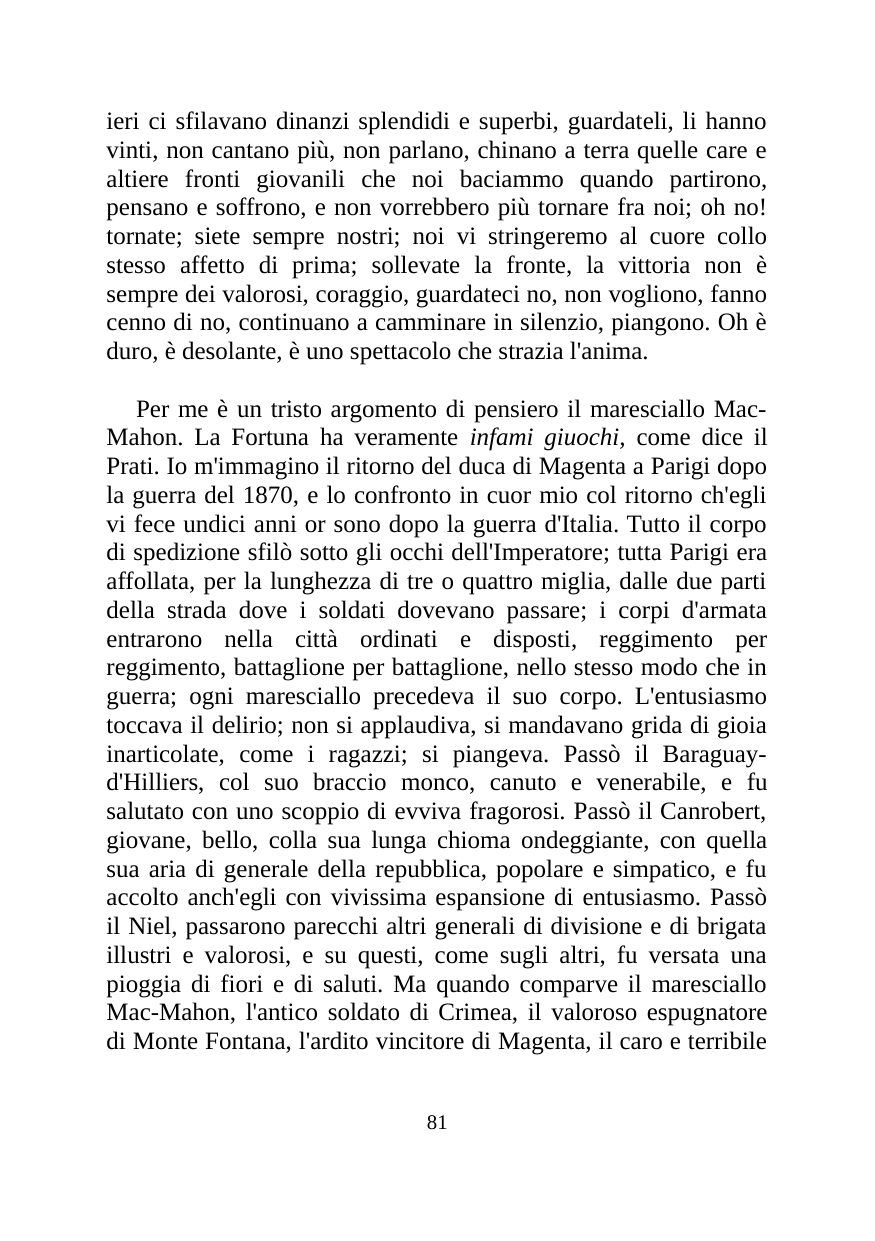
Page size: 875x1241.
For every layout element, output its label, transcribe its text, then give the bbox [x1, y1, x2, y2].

text Per me è un tristo argomento di pensiero il maresciallo Mac-Mahon. La Fortuna ha veramente infami giuochi, come dice il Prati. Io m'immagino il ritorno del duca di Magenta a Parigi dopo la guerra del 1870, e lo confronto in cuor mio col ritorno ch'egli vi fece undici anni or sono dopo la guerra d'Italia. Tutto il corpo di spedizione sfilò sotto gli occhi dell'Imperatore; tutta Parigi era affollata, per la lunghezza di tre o quattro miglia, dalle due parti della strada dove i soldati dovevano passare; i corpi d'armata entrarono nella città ordinati e disposti, reggimento per reggimento, battaglione per battaglione, nello stesso modo che in guerra; ogni maresciallo precedeva il suo corpo. L'entusiasmo toccava il delirio; non si applaudiva, si mandavano grida di gioia inarticolate, come i ragazzi; si piangeva. Passò il Baraguay-d'Hilliers, col suo braccio monco, canuto e venerabile, e fu salutato con uno scoppio di evviva fragorosi. Passò il Canrobert, giovane, bello, colla sua lunga chioma ondeggiante, con quella sua aria di generale della repubblica, popolare e simpatico, e fu accolto anch'egli con vivissima espansione di entusiasmo. Passò il Niel, passarono parecchi altri generali di divisione e di brigata illustri e valorosi, e su questi, come sugli altri, fu versata una pioggia di fiori e di saluti. Ma quando comparve il maresciallo Mac-Mahon, l'antico soldato di Crimea, il valoroso espugnatore di Monte Fontana, l'ardito vincitore di Magenta, il caro e terribile [106, 394, 768, 1055]
text ieri ci sfilavano dinanzi splendidi e superbi, guardateli, li hanno vinti, non cantano più, non parlano, chinano a terra quelle care e altiere fronti giovanili che noi baciammo quando partirono, pensano e soffrono, e non vorrebbero più tornare fra noi; oh no! tornate; siete sempre nostri; noi vi stringeremo al cuore collo stesso affetto di prima; sollevate la fronte, la vittoria non è sempre dei valorosi, coraggio, guardateci no, non vogliono, fanno cenno di no, continuano a camminare in silenzio, piangono. Oh è duro, è desolante, è uno spettacolo che strazia l'anima. [106, 106, 768, 365]
